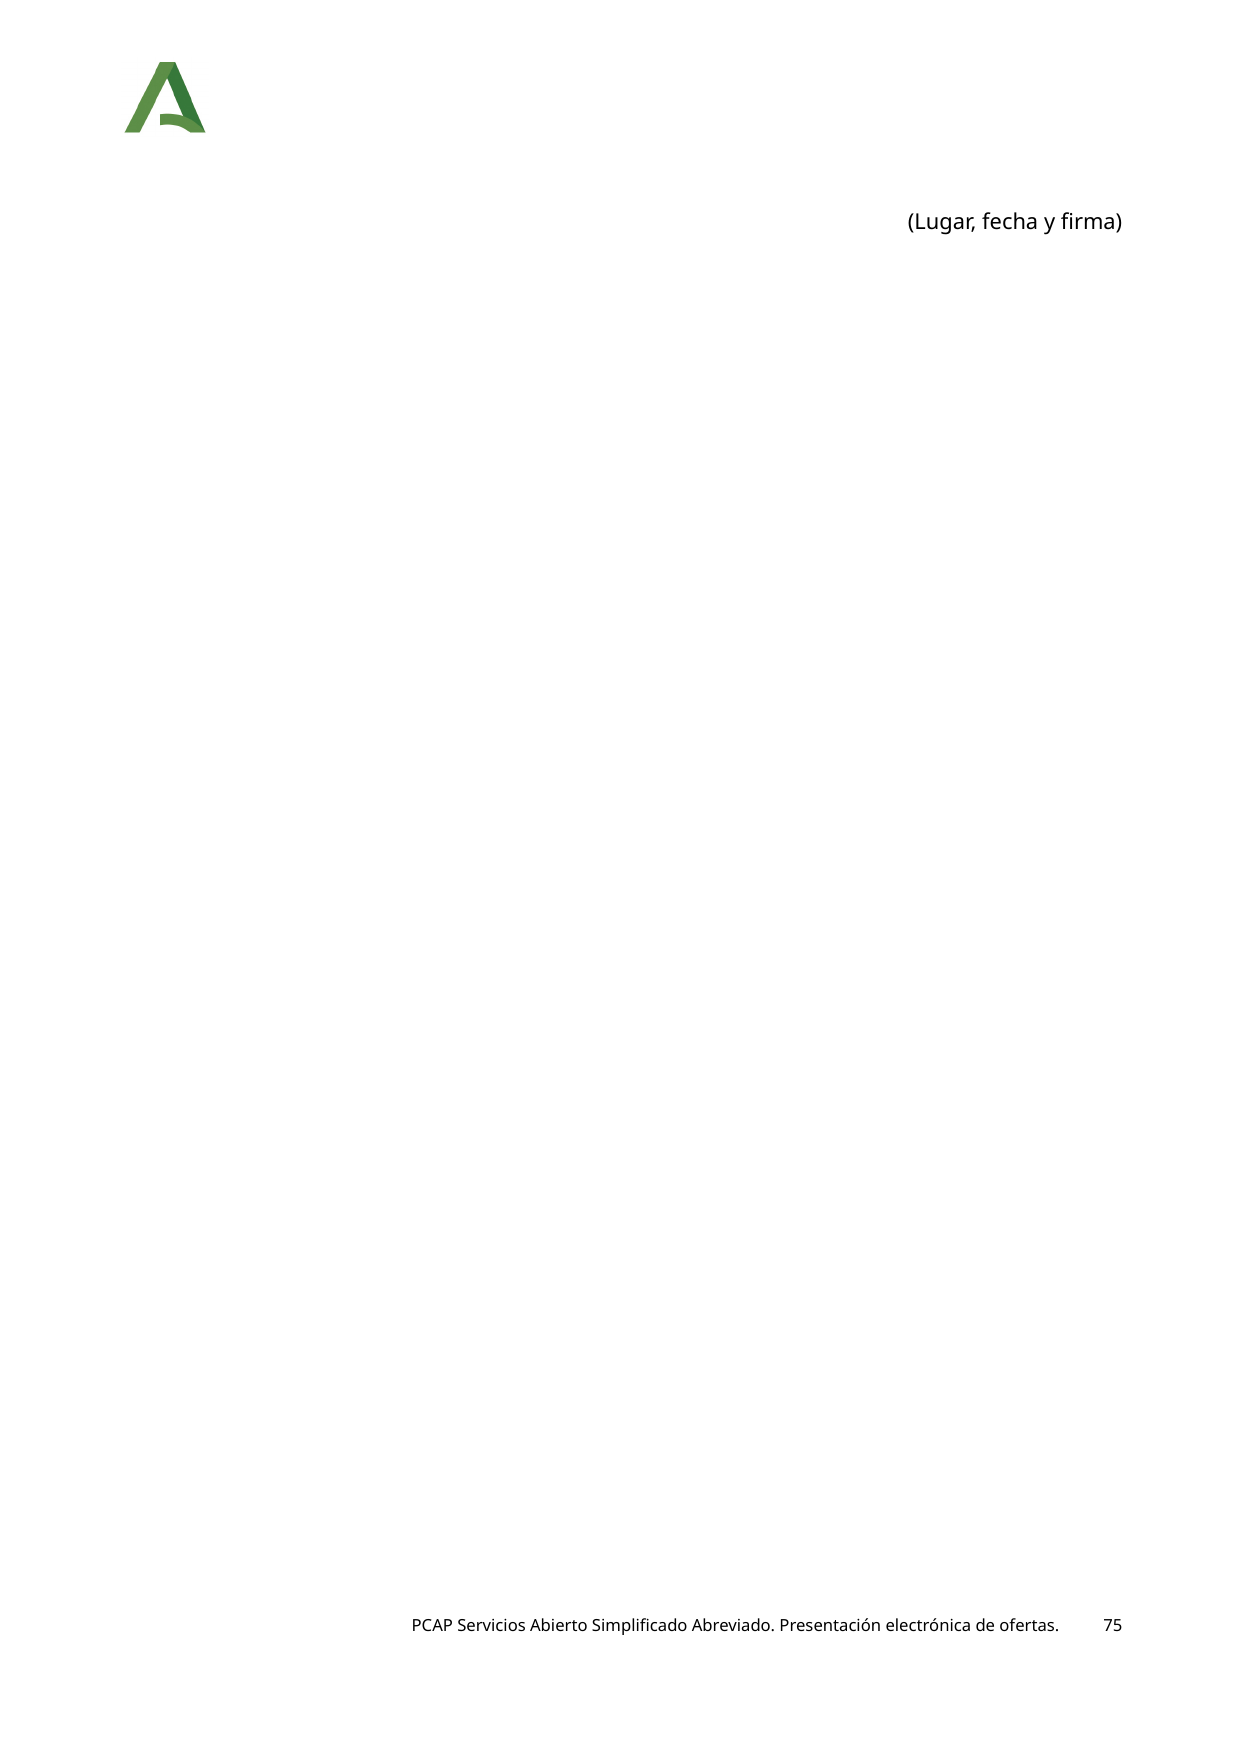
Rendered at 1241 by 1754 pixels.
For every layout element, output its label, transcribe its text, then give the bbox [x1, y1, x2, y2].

picture [120, 57, 210, 137]
text (Lugar, fecha y firma) [118, 206, 1122, 236]
